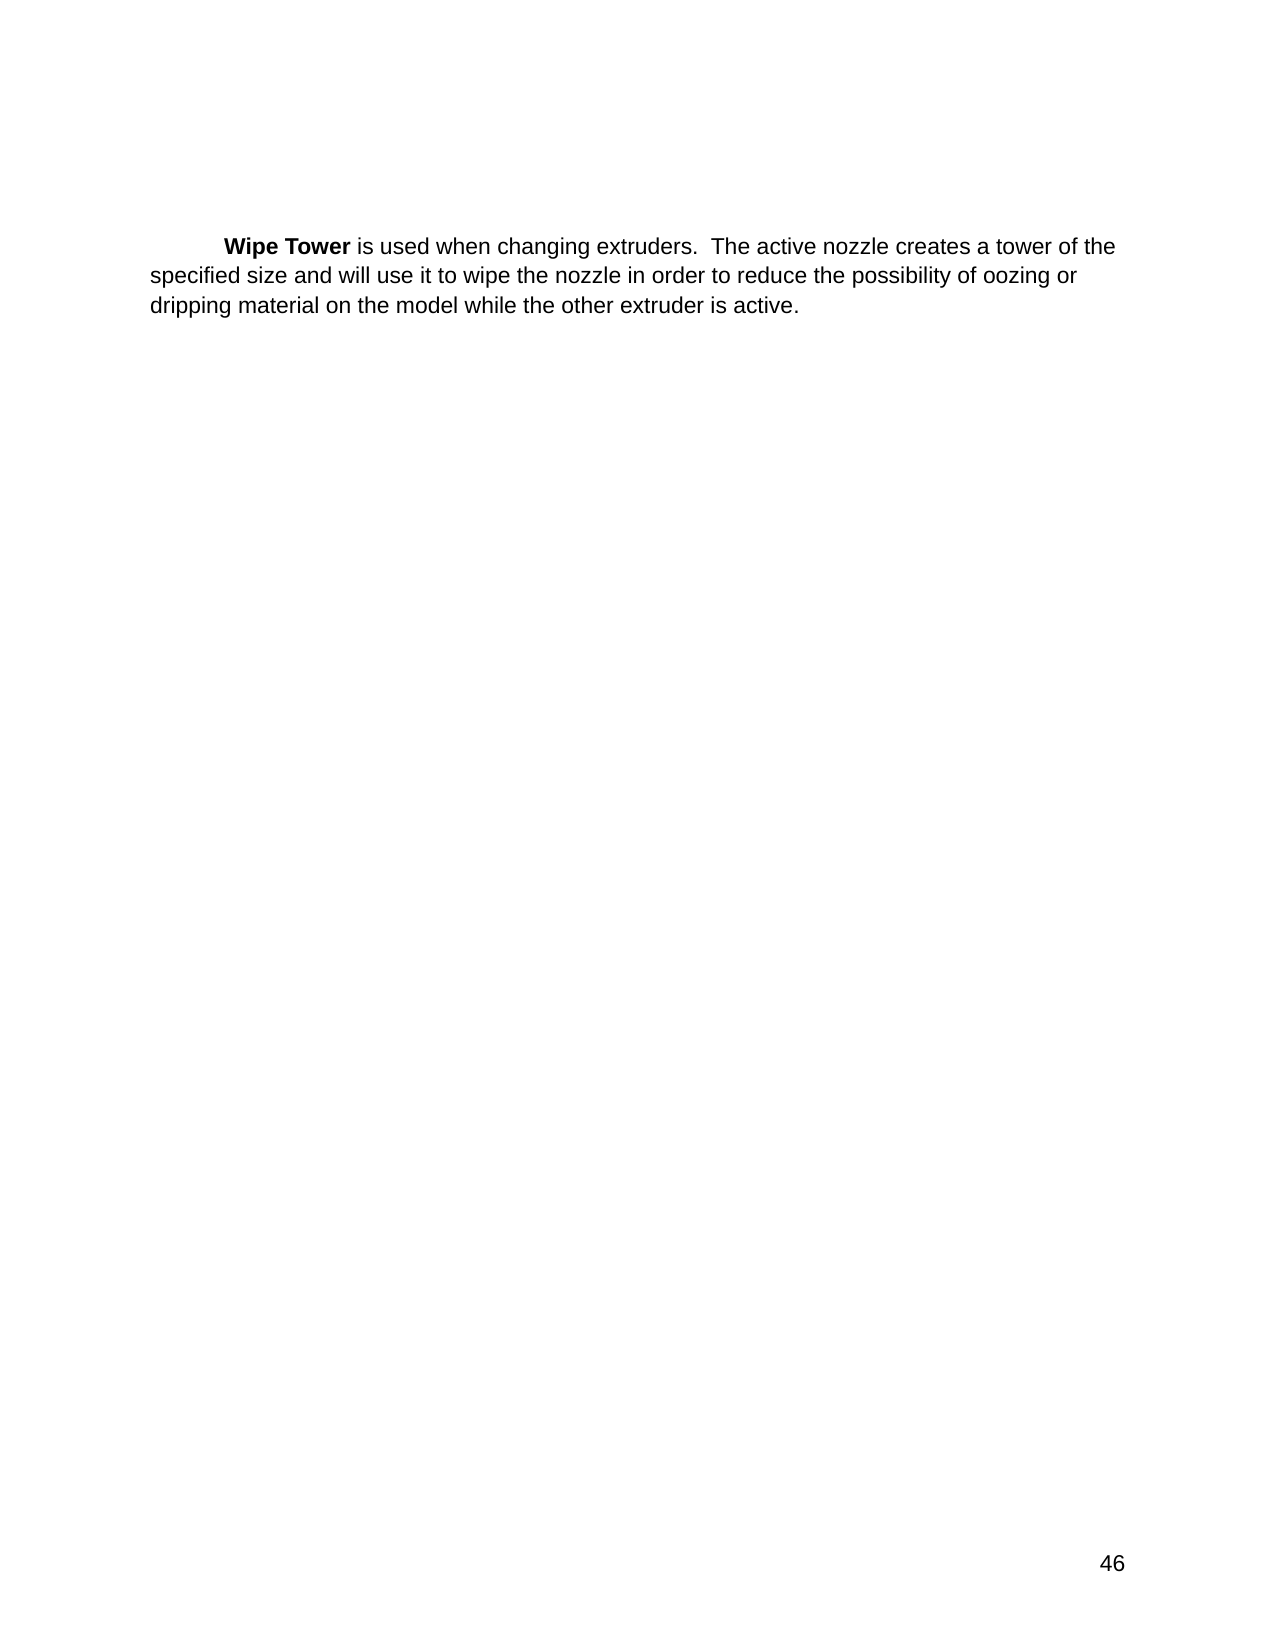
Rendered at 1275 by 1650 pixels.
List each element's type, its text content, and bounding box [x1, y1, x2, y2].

subtitle Wipe Tower is used when changing extruders. The active nozzle creates a tower of the specified size and will use it to wipe the nozzle in order to reduce the possibility of oozing or dripping material on the model while the other extruder is active. [150, 234, 1125, 318]
